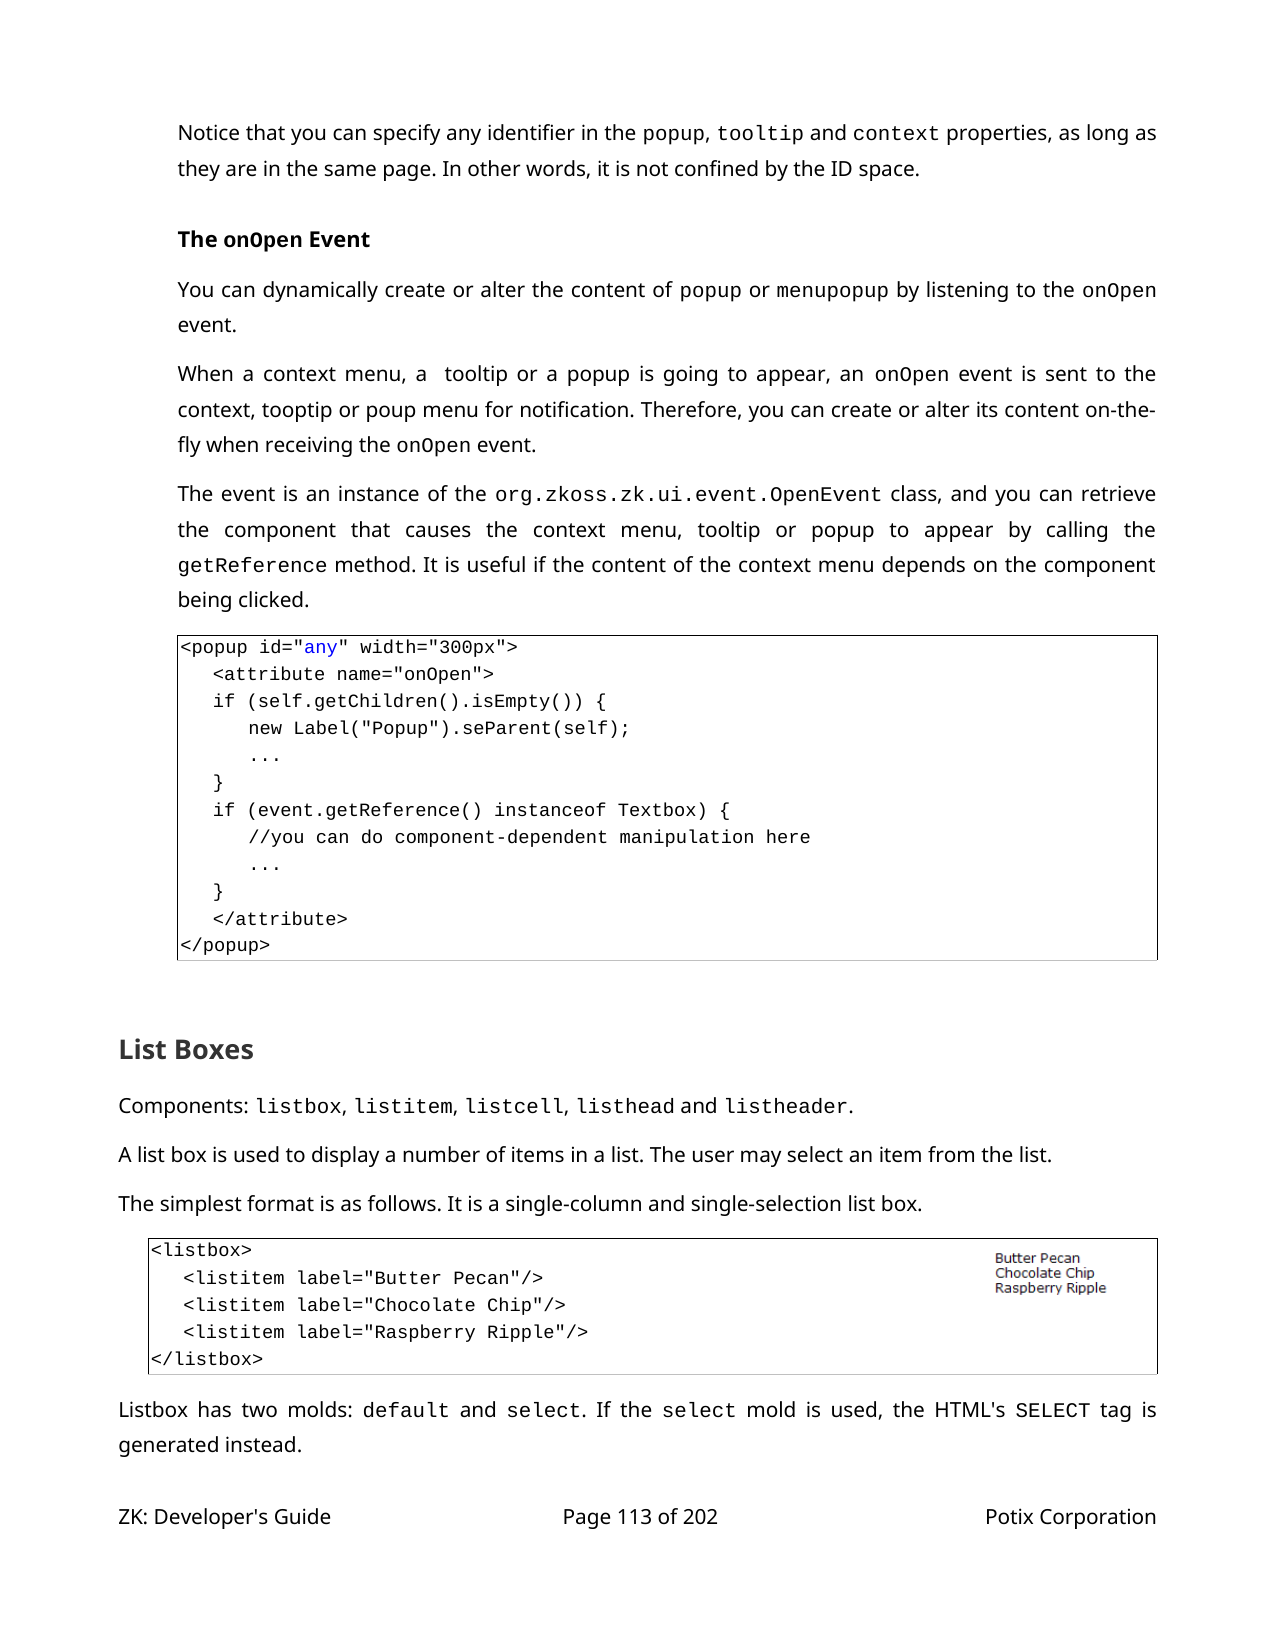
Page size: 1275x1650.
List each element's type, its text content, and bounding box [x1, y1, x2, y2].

text <listitem label="Butter Pecan"/> [149, 1266, 990, 1290]
text //you can do component-dependent manipulation here [178, 825, 1157, 849]
subtitle List Boxes [118, 1031, 1157, 1068]
text Listbox has two molds: default and select. If the select mold is used, the HTML's SELECT tag is generated instead. [118, 1395, 1157, 1459]
text The event is an instance of the org.zkoss.zk.ui.event.OpenEvent class, and you can retrieve the component that causes the context menu, tooltip or popup to appear by calling the getReference method. It is useful if the content of the context menu depends on the component being clicked. [177, 479, 1157, 614]
text new Label("Popup").seParent(self); [178, 716, 1157, 740]
text if (self.getChildren().isEmpty()) { [178, 689, 1157, 713]
text } [178, 770, 1157, 795]
text } [178, 879, 1157, 903]
text <listbox> [149, 1239, 1157, 1263]
text if (event.getReference() instanceof Textbox) { [178, 798, 1157, 822]
subtitle The onOpen Event [177, 224, 1157, 254]
text ... [178, 743, 1157, 767]
text The simplest format is as follows. It is a single-column and single-selection list box. [118, 1189, 1157, 1218]
text <popup id="any" width="300px"> [178, 636, 1157, 659]
text </attribute> </popup> [178, 906, 1157, 960]
text When a context menu, a tooltip or a popup is going to appear, an onOpen event is sent to the context, tooptip or poup menu for notification. Therefore, you can create or alter its content on-the-fly when receiving the onOpen event. [177, 359, 1157, 459]
text <listitem label="Raspberry Ripple"/> [149, 1320, 1157, 1344]
text Components: listbox, listitem, listcell, listhead and listheader. [118, 1091, 1157, 1120]
text <attribute name="onOpen"> [178, 662, 1157, 686]
picture [990, 1248, 1118, 1298]
text You can dynamically create or alter the content of popup or menupopup by listening to the onOpen event. [177, 275, 1157, 339]
text [1118, 1266, 1157, 1290]
text Notice that you can specify any identifier in the popup, tooltip and context properties, as long as they are in the same page. In other words, it is not confined by the ID space. [177, 118, 1157, 182]
text ... [178, 852, 1157, 876]
text A list box is used to display a number of items in a list. The user may select an item from the list. [118, 1141, 1157, 1169]
text </listbox> [149, 1347, 1157, 1374]
text <listitem label="Chocolate Chip"/> [149, 1293, 1157, 1317]
